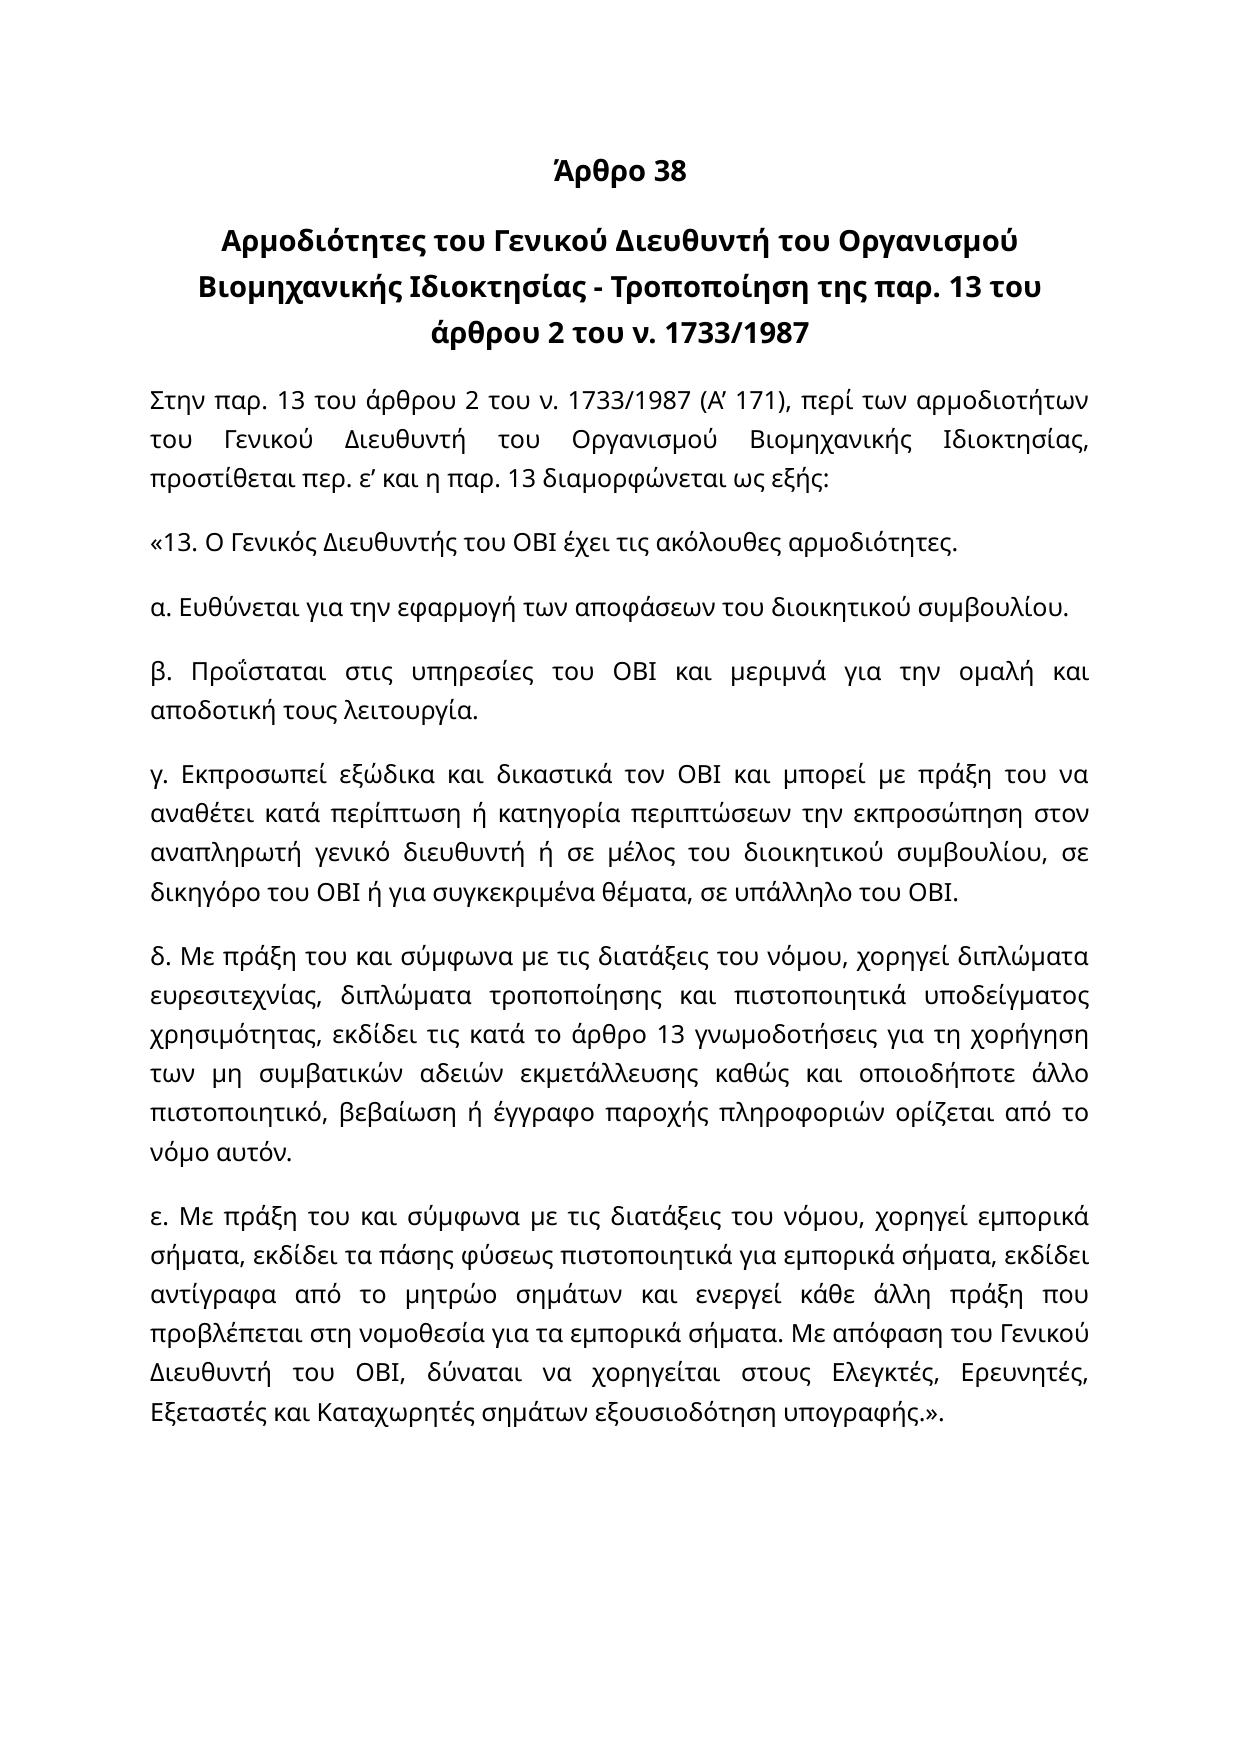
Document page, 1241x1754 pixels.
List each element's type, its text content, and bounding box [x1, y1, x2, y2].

text δ. Με πράξη του και σύμφωνα με τις διατάξεις του νόμου, χορηγεί διπλώματα ευρεσιτεχνίας, διπλώματα τροποποίησης και πιστοποιητικά υποδείγματος χρησιμότητας, εκδίδει τις κατά το άρθρο 13 γνωμοδοτήσεις για τη χορήγηση των μη συμβατικών αδειών εκμετάλλευσης καθώς και οποιοδήποτε άλλο πιστοποιητικό, βεβαίωση ή έγγραφο παροχής πληροφοριών ορίζεται από το νόμο αυτόν. [150, 938, 1090, 1168]
subtitle Άρθρο 38 [150, 150, 1090, 190]
text α. Ευθύνεται για την εφαρμογή των αποφάσεων του διοικητικού συμβουλίου. [150, 589, 1090, 623]
text Στην παρ. 13 του άρθρου 2 του ν. 1733/1987 (Α’ 171), περί των αρμοδιοτήτων του Γενικού Διευθυντή του Οργανισμού Βιομηχανικής Ιδιοκτησίας, προστίθεται περ. ε’ και η παρ. 13 διαμορφώνεται ως εξής: [150, 382, 1090, 495]
text β. Προΐσταται στις υπηρεσίες του ΟΒΙ και μεριμνά για την ομαλή και αποδοτική τους λειτουργία. [150, 653, 1090, 727]
text «13. Ο Γενικός Διευθυντής του ΟΒΙ έχει τις ακόλουθες αρμοδιότητες. [150, 525, 1090, 559]
subtitle Αρμοδιότητες του Γενικού Διευθυντή του Οργανισμού Βιομηχανικής Ιδιοκτησίας - Τροποποίηση της παρ. 13 του άρθρου 2 του ν. 1733/1987 [150, 221, 1090, 352]
text ε. Με πράξη του και σύμφωνα με τις διατάξεις του νόμου, χορηγεί εμπορικά σήματα, εκδίδει τα πάσης φύσεως πιστοποιητικά για εμπορικά σήματα, εκδίδει αντίγραφα από το μητρώο σημάτων και ενεργεί κάθε άλλη πράξη που προβλέπεται στη νομοθεσία για τα εμπορικά σήματα. Με απόφαση του Γενικού Διευθυντή του ΟΒΙ, δύναται να χορηγείται στους Ελεγκτές, Ερευνητές, Εξεταστές και Καταχωρητές σημάτων εξουσιοδότηση υπογραφής.». [150, 1198, 1090, 1428]
text γ. Εκπροσωπεί εξώδικα και δικαστικά τον ΟΒΙ και μπορεί με πράξη του να αναθέτει κατά περίπτωση ή κατηγορία περιπτώσεων την εκπροσώπηση στον αναπληρωτή γενικό διευθυντή ή σε μέλος του διοικητικού συμβουλίου, σε δικηγόρο του ΟΒΙ ή για συγκεκριμένα θέματα, σε υπάλληλο του ΟΒΙ. [150, 757, 1090, 908]
